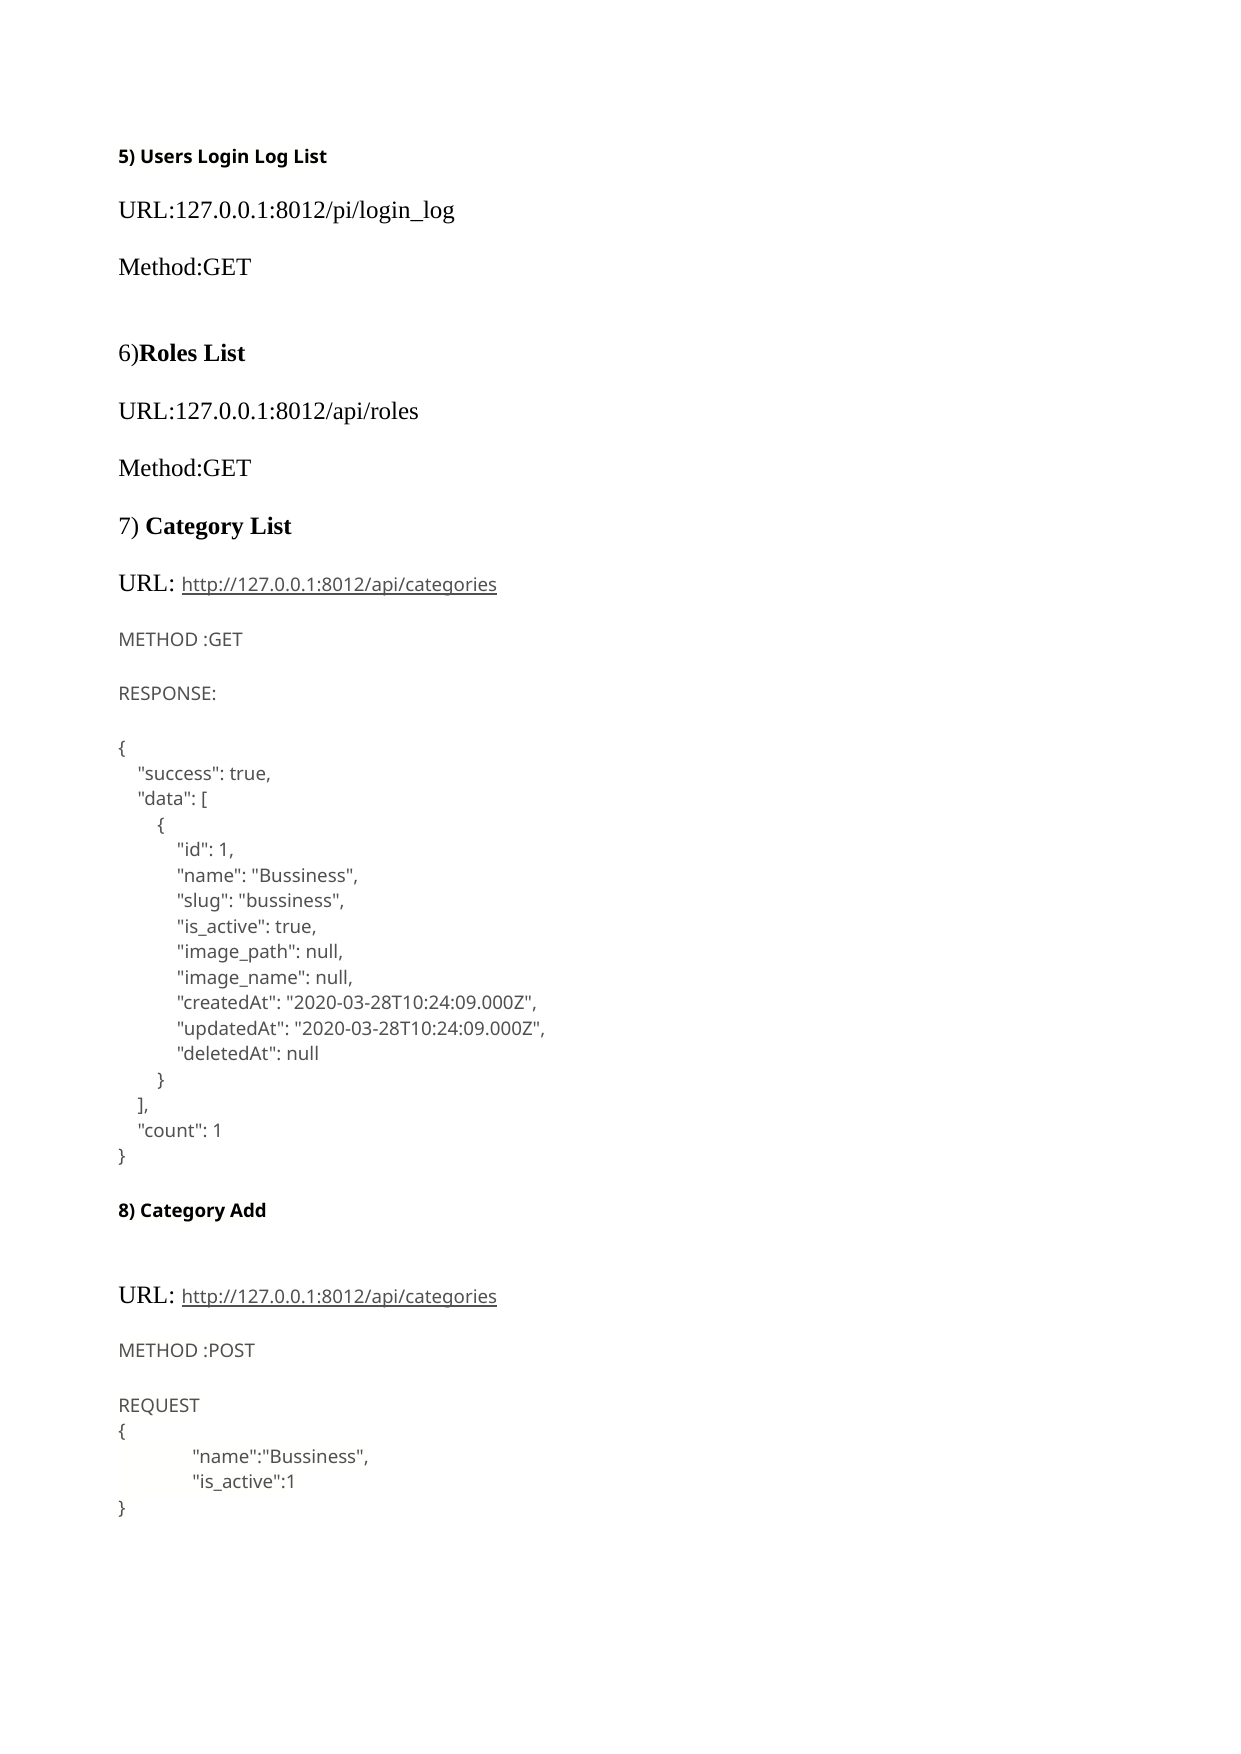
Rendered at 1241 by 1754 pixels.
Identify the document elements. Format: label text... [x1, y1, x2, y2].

text } [118, 1494, 1122, 1519]
text RESPONSE: [118, 680, 1122, 706]
text } [118, 1143, 1122, 1168]
text Method:GET [118, 252, 1122, 281]
text "image_name": null, [118, 964, 1122, 990]
text 7) Category List [118, 511, 1122, 540]
text } [118, 1066, 1122, 1092]
text Method:GET [118, 453, 1122, 482]
text URL:127.0.0.1:8012/api/roles [118, 396, 1122, 425]
text "createdAt": "2020-03-28T10:24:09.000Z", [118, 990, 1122, 1015]
text ], [118, 1092, 1122, 1117]
text "deletedAt": null [118, 1041, 1122, 1066]
text "name":"Bussiness", [118, 1443, 1122, 1468]
text URL: http://127.0.0.1:8012/api/categories [118, 1280, 1122, 1309]
text "name": "Bussiness", [118, 862, 1122, 888]
text { [118, 1417, 1122, 1443]
text "slug": "bussiness", [118, 888, 1122, 913]
text METHOD :GET [118, 626, 1122, 651]
text { [118, 811, 1122, 837]
text 6)Roles List [118, 338, 1122, 367]
text "count": 1 [118, 1117, 1122, 1143]
text 5) Users Login Log List [118, 144, 1122, 169]
text "updatedAt": "2020-03-28T10:24:09.000Z", [118, 1015, 1122, 1041]
text "image_path": null, [118, 939, 1122, 964]
text "data": [ [118, 786, 1122, 811]
text "id": 1, [118, 837, 1122, 862]
text URL: http://127.0.0.1:8012/api/categories [118, 568, 1122, 597]
text URL:127.0.0.1:8012/pi/login_log [118, 195, 1122, 223]
text 8) Category Add [118, 1197, 1122, 1223]
text "is_active":1 [118, 1468, 1122, 1494]
text "success": true, [118, 760, 1122, 786]
text { [118, 734, 1122, 760]
text REQUEST [118, 1392, 1122, 1417]
text METHOD :POST [118, 1338, 1122, 1363]
text "is_active": true, [118, 913, 1122, 939]
